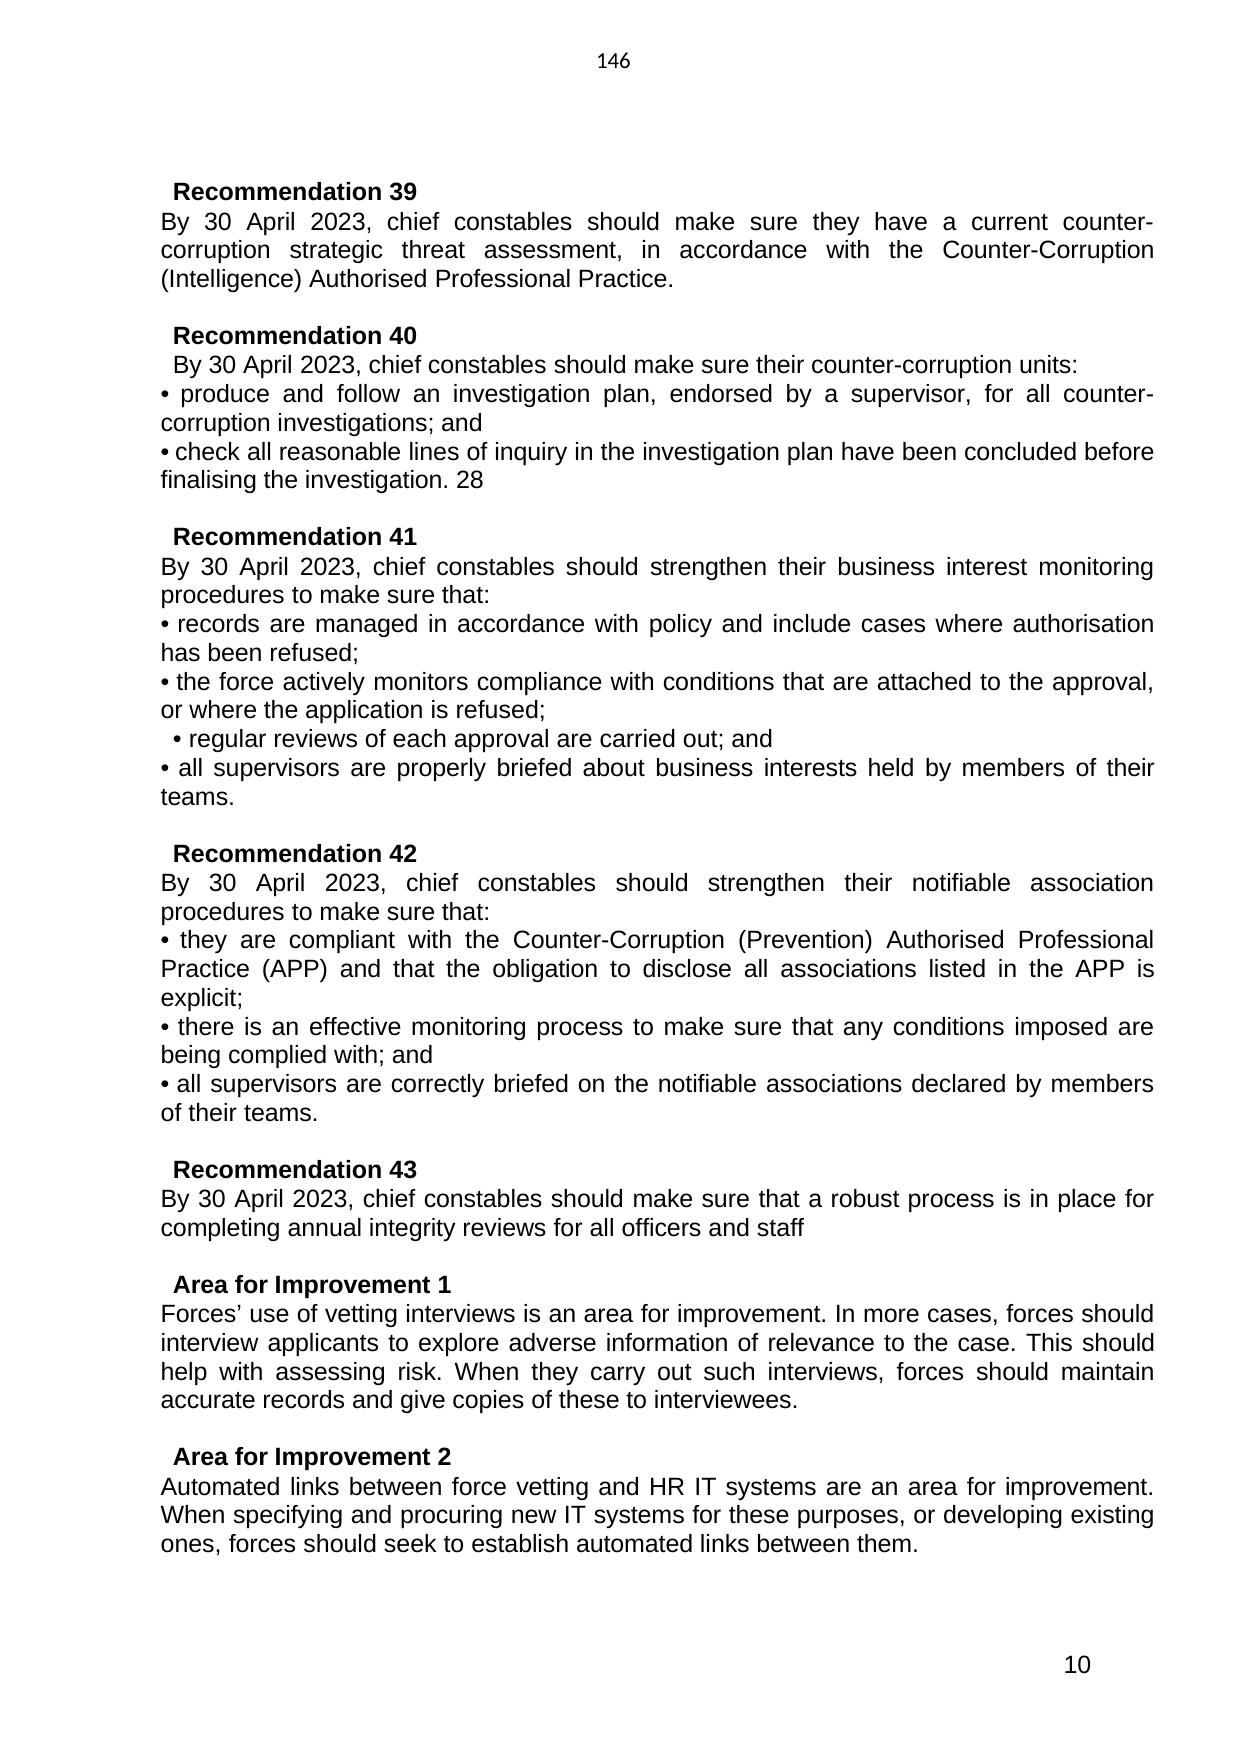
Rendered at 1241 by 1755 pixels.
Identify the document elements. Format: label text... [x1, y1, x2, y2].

list check all reasonable lines of inquiry in the investigation plan have been concluded before finalising the investigation. 28 [160, 436, 1155, 494]
list there is an effective monitoring process to make sure that any conditions imposed are being complied with; and [160, 1011, 1155, 1069]
text Recommendation 43 [173, 1155, 1166, 1184]
list all supervisors are correctly briefed on the notifiable associations declared by members of their teams. [160, 1069, 1155, 1126]
text Automated links between force vetting and HR IT systems are an area for improvement. When specifying and procuring new IT systems for these purposes, or developing existing ones, forces should seek to establish automated links between them. [160, 1471, 1155, 1558]
text By 30 April 2023, chief constables should strengthen their business interest monitoring procedures to make sure that: [160, 551, 1155, 609]
list all supervisors are properly briefed about business interests held by members of their teams. [160, 753, 1155, 810]
list they are compliant with the Counter-Corruption (Prevention) Authorised Professional Practice (APP) and that the obligation to disclose all associations listed in the APP is explicit; [160, 925, 1155, 1011]
text Area for Improvement 1 [173, 1270, 1166, 1299]
text By 30 April 2023, chief constables should make sure they have a current counter- corruption strategic threat assessment, in accordance with the Counter-Corruption (Intelligence) Authorised Professional Practice. [160, 207, 1155, 293]
text Recommendation 41 [173, 523, 1166, 551]
text By 30 April 2023, chief constables should make sure that a robust process is in place for completing annual integrity reviews for all officers and staff [160, 1184, 1155, 1241]
text 10 [160, 1651, 1091, 1679]
text Forces’ use of vetting interviews is an area for improvement. In more cases, forces should interview applicants to explore adverse information of relevance to the case. This should help with assessing risk. When they carry out such interviews, forces should maintain accurate records and give copies of these to interviewees. [160, 1299, 1155, 1414]
text Area for Improvement 2 [173, 1443, 1166, 1471]
text Recommendation 39 [173, 178, 1166, 207]
text By 30 April 2023, chief constables should strengthen their notifiable association procedures to make sure that: [160, 868, 1155, 925]
list records are managed in accordance with policy and include cases where authorisation has been refused; [160, 609, 1155, 666]
list regular reviews of each approval are carried out; and [173, 724, 1166, 753]
text By 30 April 2023, chief constables should make sure their counter-corruption units: [173, 350, 1166, 379]
list produce and follow an investigation plan, endorsed by a supervisor, for all counter- corruption investigations; and [160, 379, 1155, 436]
list the force actively monitors compliance with conditions that are attached to the approval, or where the application is refused; [160, 666, 1155, 724]
text Recommendation 40 [173, 322, 1166, 350]
text Recommendation 42 [173, 839, 1166, 868]
